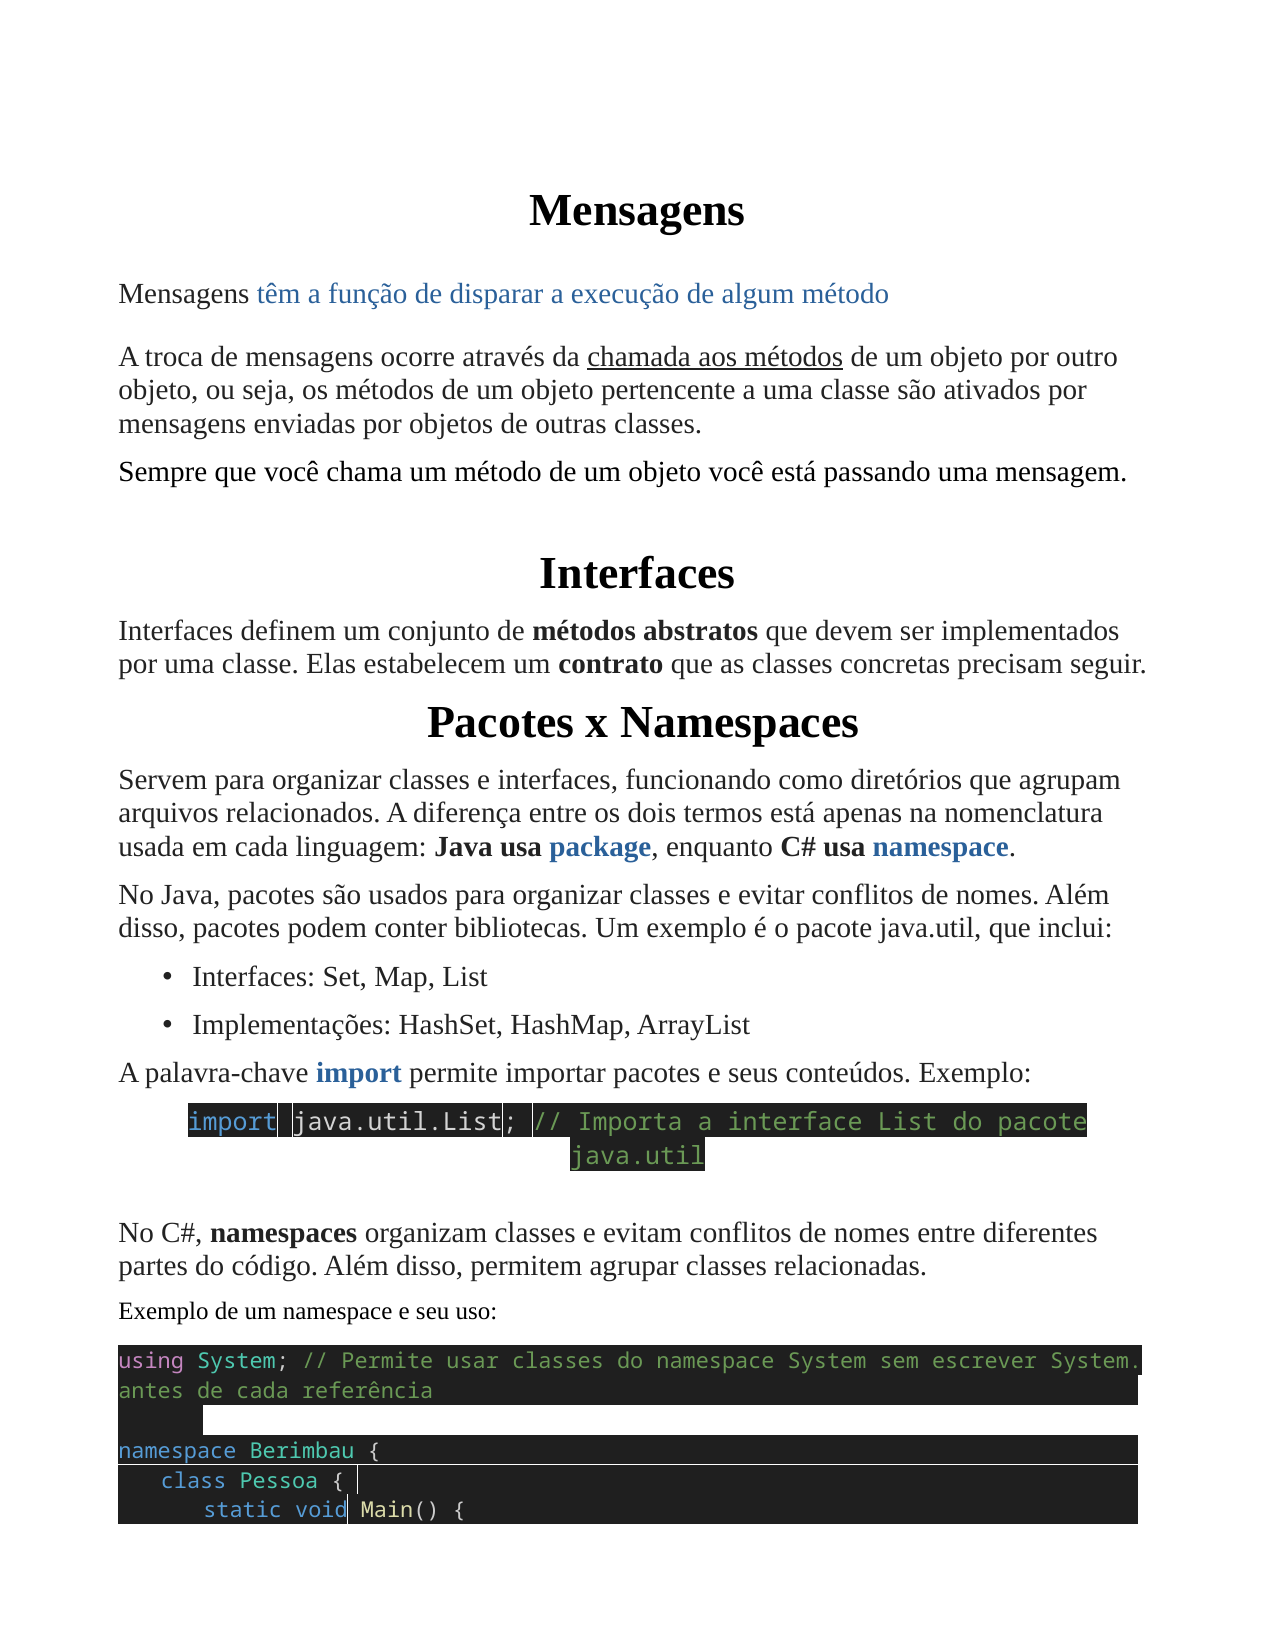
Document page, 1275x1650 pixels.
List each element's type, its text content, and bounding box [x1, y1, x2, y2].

subtitle Mensagens [118, 183, 1157, 235]
list Implementações: HashSet, HashMap, ArrayList [162, 1007, 1157, 1041]
text class Pessoa { [118, 1464, 1157, 1494]
text Pacotes x Namespaces [118, 694, 1157, 747]
text Mensagens têm a função de disparar a execução de algum método [118, 277, 1157, 310]
text Sempre que você chama um método de um objeto você está passando uma mensagem. [118, 454, 1157, 488]
text No C#, namespaces organizam classes e evitam conflitos de nomes entre diferentes partes do código. Além disso, permitem agrupar classes relacionadas. [118, 1215, 1157, 1282]
text Interfaces definem um conjunto de métodos abstratos que devem ser implementados por uma classe. Elas estabelecem um contrato que as classes concretas precisam seguir. [118, 613, 1157, 680]
text A troca de mensagens ocorre através da chamada aos métodos de um objeto por outro objeto, ou seja, os métodos de um objeto pertencente a uma classe são ativados por mensagens enviadas por objetos de outras classes. [118, 339, 1157, 439]
text No Java, pacotes são usados para organizar classes e evitar conflitos de nomes. Além disso, pacotes podem conter bibliotecas. Um exemplo é o pacote java.util, que inclui: [118, 877, 1157, 944]
text Interfaces [118, 546, 1157, 598]
text Exemplo de um namespace e seu uso: [118, 1296, 1157, 1325]
text using System; // Permite usar classes do namespace System sem escrever System. antes de cada referência [118, 1345, 1157, 1435]
text A palavra-chave import permite importar pacotes e seus conteúdos. Exemplo: [118, 1055, 1157, 1089]
text Servem para organizar classes e interfaces, funcionando como diretórios que agrupam arquivos relacionados. A diferença entre os dois termos está apenas na nomenclatura usada em cada linguagem: Java usa package, enquanto C# usa namespace. [118, 762, 1157, 862]
text import java.util.List; // Importa a interface List do pacote java.util [118, 1103, 1157, 1171]
list Interfaces: Set, Map, List [162, 959, 1157, 992]
text namespace Berimbau { [118, 1435, 1157, 1464]
text static void Main() { [118, 1494, 1157, 1524]
